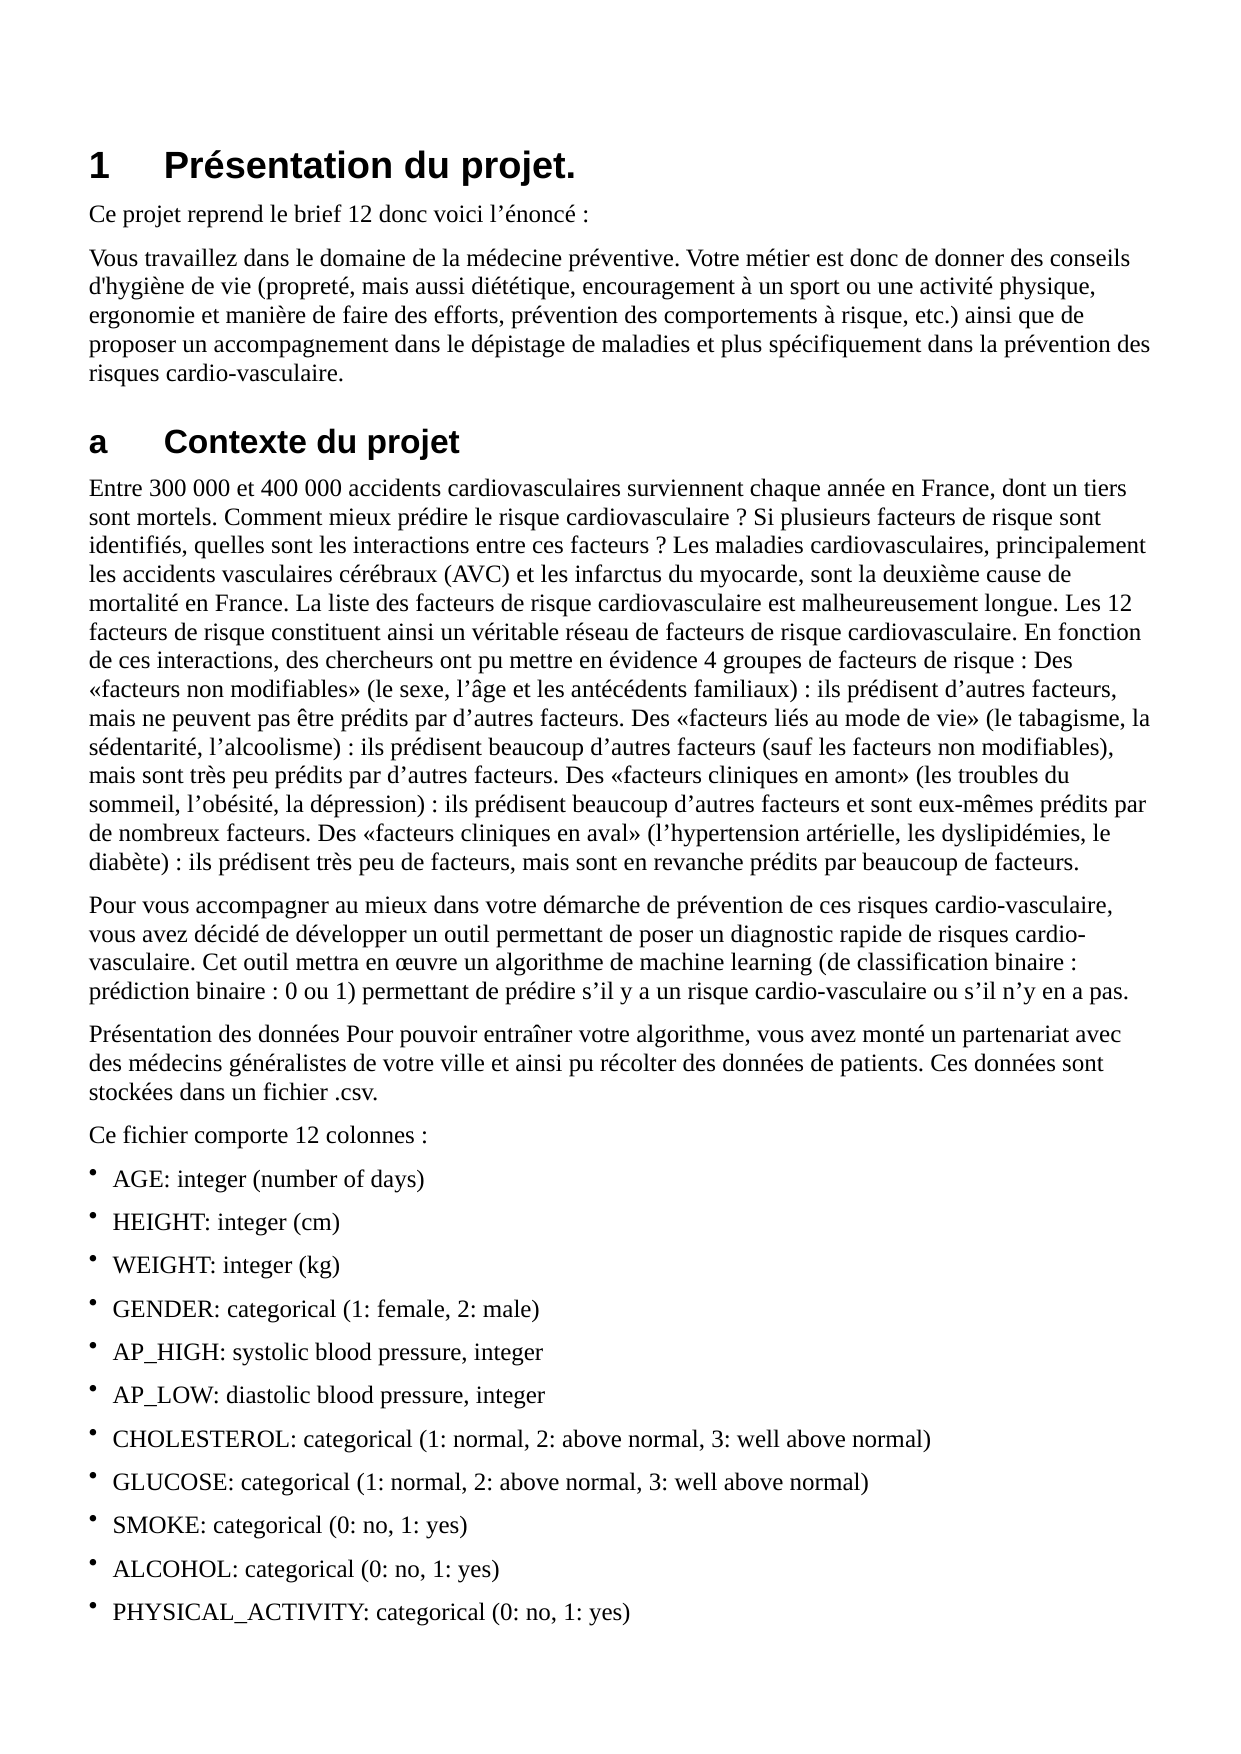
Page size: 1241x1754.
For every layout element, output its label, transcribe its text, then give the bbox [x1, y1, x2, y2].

subtitle Contexte du projet [88, 422, 1152, 460]
list HEIGHT: integer (cm) [88, 1207, 1152, 1236]
text Pour vous accompagner au mieux dans votre démarche de prévention de ces risques cardio-vasculaire, vous avez décidé de développer un outil permettant de poser un diagnostic rapide de risques cardio-vasculaire. Cet outil mettra en œuvre un algorithme de machine learning (de classification binaire : prédiction binaire : 0 ou 1) permettant de prédire s’il y a un risque cardio-vasculaire ou s’il n’y en a pas. [88, 890, 1152, 1005]
subtitle Présentation du projet. [88, 143, 1152, 187]
list AGE: integer (number of days) [88, 1164, 1152, 1192]
list CHOLESTEROL: categorical (1: normal, 2: above normal, 3: well above normal) [88, 1424, 1152, 1452]
text Ce projet reprend le brief 12 donc voici l’énoncé : [88, 199, 1152, 228]
list SMOKE: categorical (0: no, 1: yes) [88, 1510, 1152, 1539]
list AP_LOW: diastolic blood pressure, integer [88, 1380, 1152, 1409]
list GLUCOSE: categorical (1: normal, 2: above normal, 3: well above normal) [88, 1467, 1152, 1496]
list ALCOHOL: categorical (0: no, 1: yes) [88, 1554, 1152, 1582]
list AP_HIGH: systolic blood pressure, integer [88, 1337, 1152, 1366]
text Présentation des données Pour pouvoir entraîner votre algorithme, vous avez monté un partenariat avec des médecins généralistes de votre ville et ainsi pu récolter des données de patients. Ces données sont stockées dans un fichier .csv. [88, 1019, 1152, 1106]
list PHYSICAL_ACTIVITY: categorical (0: no, 1: yes) [88, 1597, 1152, 1626]
text Entre 300 000 et 400 000 accidents cardiovasculaires surviennent chaque année en France, dont un tiers sont mortels. Comment mieux prédire le risque cardiovasculaire ? Si plusieurs facteurs de risque sont identifiés, quelles sont les interactions entre ces facteurs ? Les maladies cardiovasculaires, principalement les accidents vasculaires cérébraux (AVC) et les infarctus du myocarde, sont la deuxième cause de mortalité en France. La liste des facteurs de risque cardiovasculaire est malheureusement longue. Les 12 facteurs de risque constituent ainsi un véritable réseau de facteurs de risque cardiovasculaire. En fonction de ces interactions, des chercheurs ont pu mettre en évidence 4 groupes de facteurs de risque : Des «facteurs non modifiables» (le sexe, l’âge et les antécédents familiaux) : ils prédisent d’autres facteurs, mais ne peuvent pas être prédits par d’autres facteurs. Des «facteurs liés au mode de vie» (le tabagisme, la sédentarité, l’alcoolisme) : ils prédisent beaucoup d’autres facteurs (sauf les facteurs non modifiables), mais sont très peu prédits par d’autres facteurs. Des «facteurs cliniques en amont» (les troubles du sommeil, l’obésité, la dépression) : ils prédisent beaucoup d’autres facteurs et sont eux-mêmes prédits par de nombreux facteurs. Des «facteurs cliniques en aval» (l’hypertension artérielle, les dyslipidémies, le diabète) : ils prédisent très peu de facteurs, mais sont en revanche prédits par beaucoup de facteurs. [88, 473, 1152, 875]
text Ce fichier comporte 12 colonnes : [88, 1120, 1152, 1149]
list WEIGHT: integer (kg) [88, 1250, 1152, 1279]
text Vous travaillez dans le domaine de la médecine préventive. Votre métier est donc de donner des conseils d'hygiène de vie (propreté, mais aussi diététique, encouragement à un sport ou une activité physique, ergonomie et manière de faire des efforts, prévention des comportements à risque, etc.) ainsi que de proposer un accompagnement dans le dépistage de maladies et plus spécifiquement dans la prévention des risques cardio-vasculaire. [88, 243, 1152, 386]
list GENDER: categorical (1: female, 2: male) [88, 1294, 1152, 1322]
